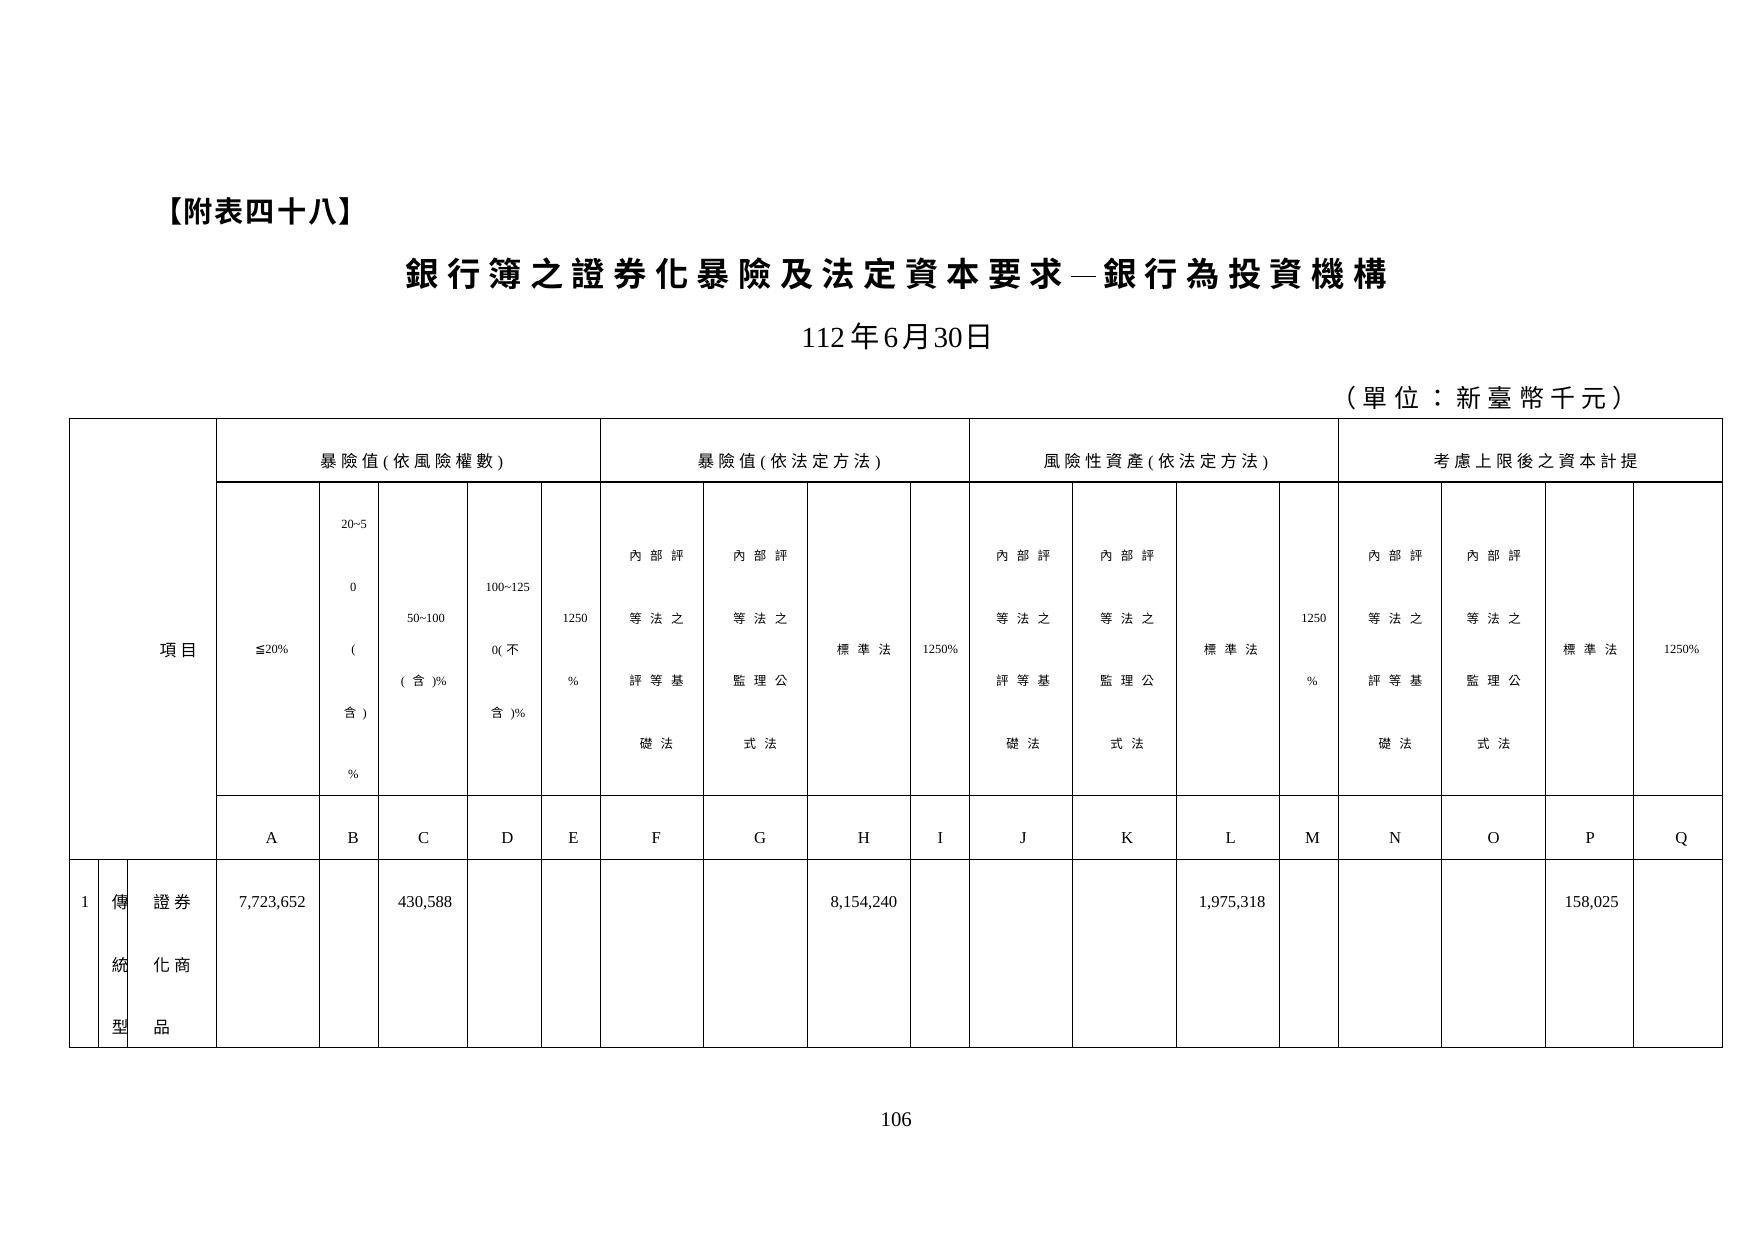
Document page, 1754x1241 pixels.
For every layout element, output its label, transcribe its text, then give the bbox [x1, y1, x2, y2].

table_cell ≦20% [217, 483, 319, 795]
table_header 暴險值(依法定方法) [601, 419, 969, 481]
table_cell 1,975,318 [1177, 860, 1279, 1047]
text 112年6月30日 [151, 293, 1641, 355]
table_cell [1442, 860, 1545, 1047]
table_cell [1073, 860, 1176, 1047]
table_cell [704, 860, 807, 1047]
table_cell [970, 860, 1072, 1047]
table_cell 1250% [1634, 483, 1722, 795]
table_cell [601, 860, 703, 1047]
table_cell 內部評等法之監理公式法 [1442, 483, 1545, 795]
table_cell 內部評等法之監理公式法 [704, 483, 807, 795]
table_cell [1280, 860, 1338, 1047]
table_cell P [1546, 796, 1633, 858]
table_cell A [217, 796, 319, 858]
table_cell 標準法 [808, 483, 910, 795]
table_cell 內部評等法之監理公式法 [1073, 483, 1176, 795]
table_cell D [468, 796, 541, 858]
table_header 項目 [70, 419, 216, 858]
table_cell 標準法 [1546, 483, 1633, 795]
table_cell [468, 860, 541, 1047]
table_cell G [704, 796, 807, 858]
table_cell 1 [70, 860, 98, 1047]
table_cell 內部評等法之評等基礎法 [601, 483, 703, 795]
table_cell I [911, 796, 969, 858]
table_cell 傳統型 [99, 860, 127, 1047]
table_cell F [601, 796, 703, 858]
table_cell O [1442, 796, 1545, 858]
table_cell 430,588 [379, 860, 467, 1047]
table_cell 標準法 [1177, 483, 1279, 795]
table_cell B [320, 796, 378, 858]
table_cell E [542, 796, 600, 858]
table_cell 7,723,652 [217, 860, 319, 1047]
table_cell N [1339, 796, 1441, 858]
table_cell 內部評等法之評等基礎法 [1339, 483, 1441, 795]
subtitle 【附表四十八】銀行簿之證券化暴險及法定資本要求─銀行為投資機構 [151, 168, 1641, 230]
text 銀行簿之證券化暴險及法定資本要求─銀行為投資機構 [151, 230, 1641, 293]
table_cell [1634, 860, 1722, 1047]
table_cell [911, 860, 969, 1047]
text （單位：新臺幣千元） [151, 355, 1641, 418]
table_cell [1339, 860, 1441, 1047]
table_cell J [970, 796, 1072, 858]
table_header 暴險值(依風險權數) [217, 419, 600, 481]
table_cell 50~100(含)% [379, 483, 467, 795]
table_cell 100~1250(不含)% [468, 483, 541, 795]
table_cell C [379, 796, 467, 858]
table_header 風險性資產(依法定方法) [970, 419, 1338, 481]
table_cell Q [1634, 796, 1722, 858]
table_cell 20~50(含)% [320, 483, 378, 795]
table_cell 1250% [1280, 483, 1338, 795]
table_cell 內部評等法之評等基礎法 [970, 483, 1072, 795]
table_cell 證券化商品 [128, 860, 216, 1047]
table_header 考慮上限後之資本計提 [1339, 419, 1722, 481]
table_cell 158,025 [1546, 860, 1633, 1047]
table_cell M [1280, 796, 1338, 858]
table_cell H [808, 796, 910, 858]
table_cell K [1073, 796, 1176, 858]
table_cell [320, 860, 378, 1047]
table_cell 1250% [911, 483, 969, 795]
table_cell 8,154,240 [808, 860, 910, 1047]
table_cell 1250% [542, 483, 600, 795]
table_cell [542, 860, 600, 1047]
table_cell L [1177, 796, 1279, 858]
